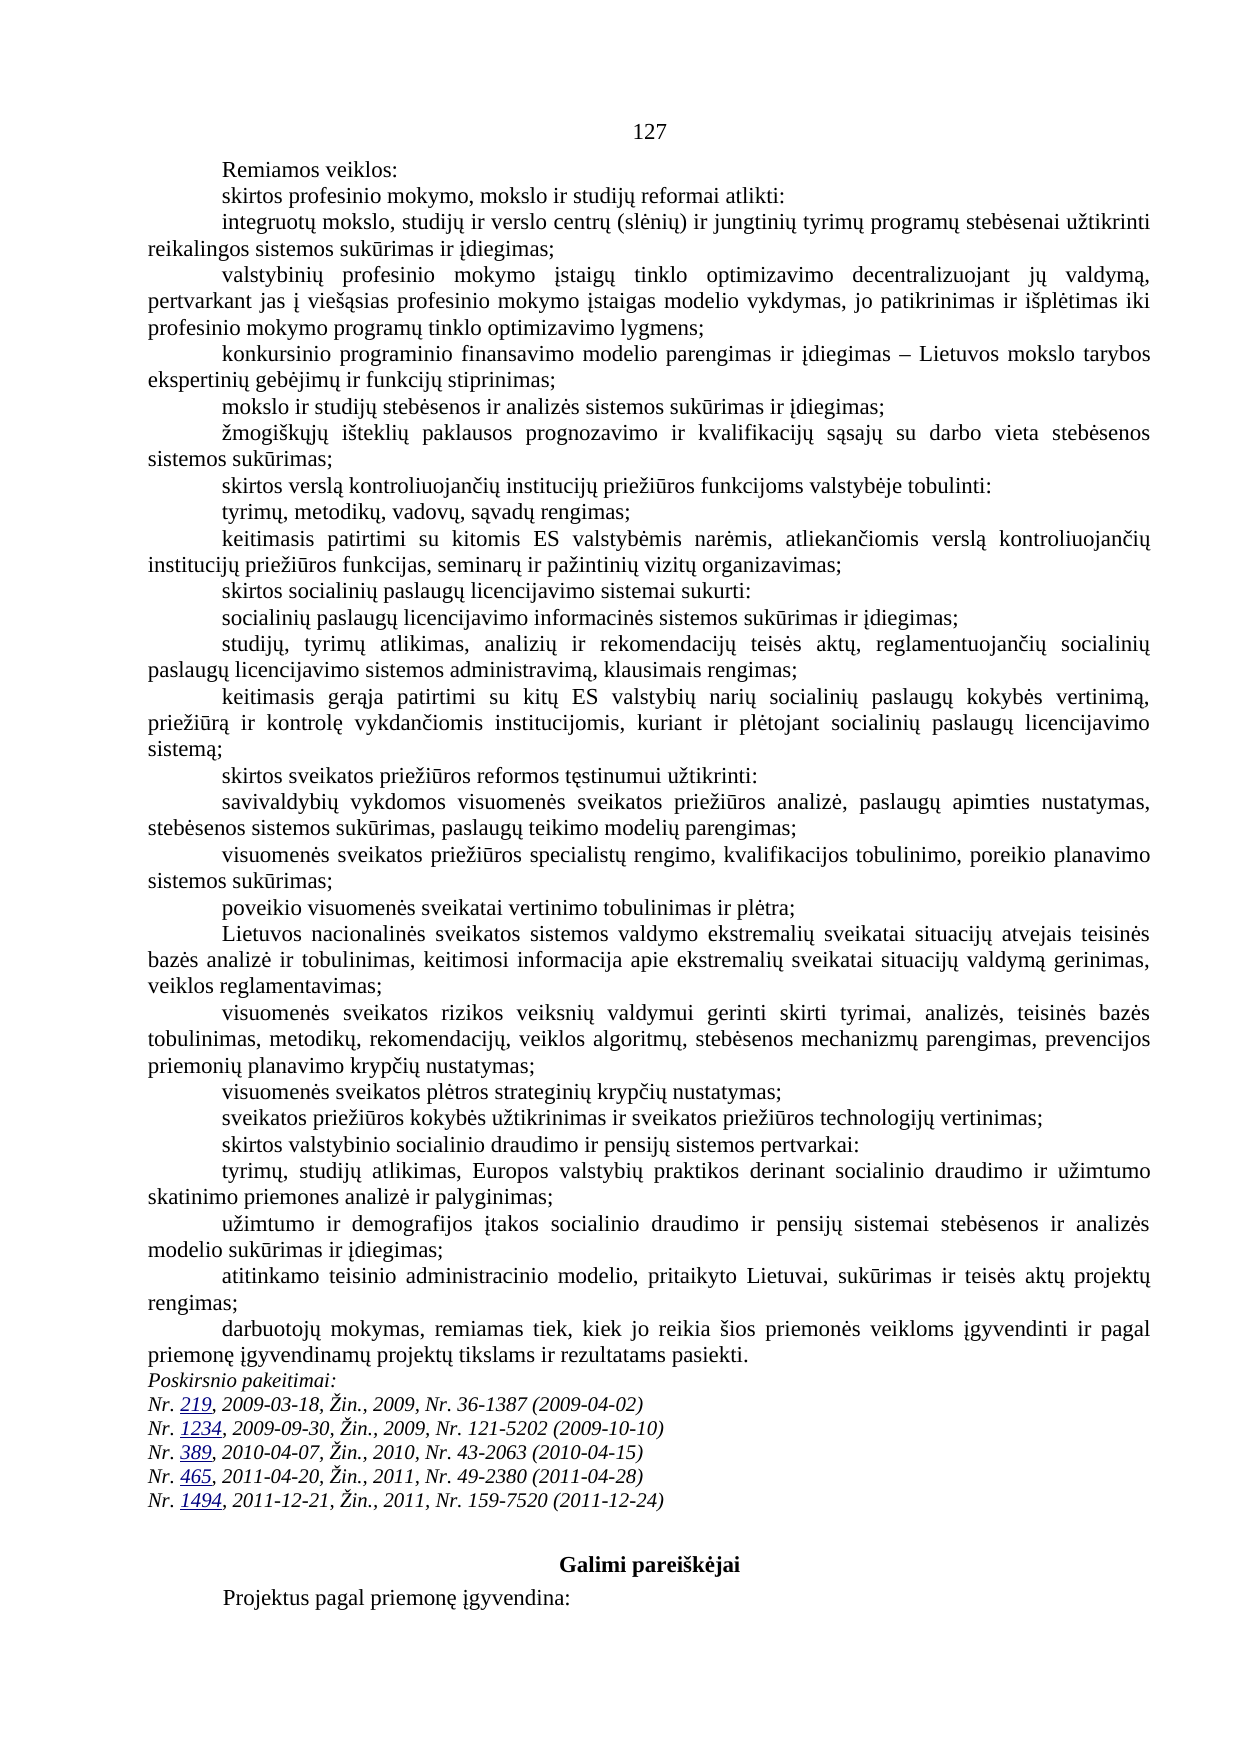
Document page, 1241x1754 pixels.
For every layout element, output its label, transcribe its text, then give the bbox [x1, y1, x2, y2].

text Nr. 465, 2011-04-20, Žin., 2011, Nr. 49-2380 (2011-04-28) [148, 1464, 1152, 1488]
text Nr. 219, 2009-03-18, Žin., 2009, Nr. 36-1387 (2009-04-02) [148, 1392, 1152, 1416]
text Nr. 1494, 2011-12-21, Žin., 2011, Nr. 159-7520 (2011-12-24) [148, 1488, 1152, 1512]
text tyrimų, studijų atlikimas, Europos valstybių praktikos derinant socialinio draudimo ir užimtumo skatinimo priemones analizė ir palyginimas; [148, 1157, 1152, 1210]
text skirtos verslą kontroliuojančių institucijų priežiūros funkcijoms valstybėje tobulinti: [148, 472, 1152, 498]
text visuomenės sveikatos plėtros strateginių krypčių nustatymas; [148, 1078, 1152, 1104]
text keitimasis gerąja patirtimi su kitų ES valstybių narių socialinių paslaugų kokybės vertinimą, priežiūrą ir kontrolę vykdančiomis institucijomis, kuriant ir plėtojant socialinių paslaugų licencijavimo sistemą; [148, 683, 1152, 762]
text skirtos sveikatos priežiūros reformos tęstinumui užtikrinti: [148, 762, 1152, 788]
text sveikatos priežiūros kokybės užtikrinimas ir sveikatos priežiūros technologijų vertinimas; [148, 1104, 1152, 1131]
text Projektus pagal priemonę įgyvendina: [148, 1584, 1152, 1610]
text Remiamos veiklos: [148, 156, 1152, 182]
text visuomenės sveikatos priežiūros specialistų rengimo, kvalifikacijos tobulinimo, poreikio planavimo sistemos sukūrimas; [148, 841, 1152, 893]
text valstybinių profesinio mokymo įstaigų tinklo optimizavimo decentralizuojant jų valdymą, pertvarkant jas į viešąsias profesinio mokymo įstaigas modelio vykdymas, jo patikrinimas ir išplėtimas iki profesinio mokymo programų tinklo optimizavimo lygmens; [148, 261, 1152, 340]
text Poskirsnio pakeitimai: [148, 1368, 1152, 1392]
text Nr. 389, 2010-04-07, Žin., 2010, Nr. 43-2063 (2010-04-15) [148, 1440, 1152, 1464]
text Lietuvos nacionalinės sveikatos sistemos valdymo ekstremalių sveikatai situacijų atvejais teisinės bazės analizė ir tobulinimas, keitimosi informacija apie ekstremalių sveikatai situacijų valdymą gerinimas, veiklos reglamentavimas; [148, 920, 1152, 999]
text Galimi pareiškėjai [148, 1551, 1152, 1577]
text skirtos socialinių paslaugų licencijavimo sistemai sukurti: [148, 577, 1152, 604]
text skirtos profesinio mokymo, mokslo ir studijų reformai atlikti: [148, 182, 1152, 208]
text konkursinio programinio finansavimo modelio parengimas ir įdiegimas – Lietuvos mokslo tarybos ekspertinių gebėjimų ir funkcijų stiprinimas; [148, 340, 1152, 393]
text studijų, tyrimų atlikimas, analizių ir rekomendacijų teisės aktų, reglamentuojančių socialinių paslaugų licencijavimo sistemos administravimą, klausimais rengimas; [148, 630, 1152, 683]
text darbuotojų mokymas, remiamas tiek, kiek jo reikia šios priemonės veikloms įgyvendinti ir pagal priemonę įgyvendinamų projektų tikslams ir rezultatams pasiekti. [148, 1315, 1152, 1368]
text užimtumo ir demografijos įtakos socialinio draudimo ir pensijų sistemai stebėsenos ir analizės modelio sukūrimas ir įdiegimas; [148, 1210, 1152, 1262]
text atitinkamo teisinio administracinio modelio, pritaikyto Lietuvai, sukūrimas ir teisės aktų projektų rengimas; [148, 1262, 1152, 1315]
text visuomenės sveikatos rizikos veiksnių valdymui gerinti skirti tyrimai, analizės, teisinės bazės tobulinimas, metodikų, rekomendacijų, veiklos algoritmų, stebėsenos mechanizmų parengimas, prevencijos priemonių planavimo krypčių nustatymas; [148, 999, 1152, 1078]
text savivaldybių vykdomos visuomenės sveikatos priežiūros analizė, paslaugų apimties nustatymas, stebėsenos sistemos sukūrimas, paslaugų teikimo modelių parengimas; [148, 788, 1152, 841]
text žmogiškųjų išteklių paklausos prognozavimo ir kvalifikacijų sąsajų su darbo vieta stebėsenos sistemos sukūrimas; [148, 419, 1152, 472]
text socialinių paslaugų licencijavimo informacinės sistemos sukūrimas ir įdiegimas; [148, 604, 1152, 630]
text skirtos valstybinio socialinio draudimo ir pensijų sistemos pertvarkai: [148, 1131, 1152, 1157]
text Nr. 1234, 2009-09-30, Žin., 2009, Nr. 121-5202 (2009-10-10) [148, 1416, 1152, 1440]
text mokslo ir studijų stebėsenos ir analizės sistemos sukūrimas ir įdiegimas; [148, 393, 1152, 419]
text integruotų mokslo, studijų ir verslo centrų (slėnių) ir jungtinių tyrimų programų stebėsenai užtikrinti reikalingos sistemos sukūrimas ir įdiegimas; [148, 208, 1152, 261]
text poveikio visuomenės sveikatai vertinimo tobulinimas ir plėtra; [148, 893, 1152, 920]
text keitimasis patirtimi su kitomis ES valstybėmis narėmis, atliekančiomis verslą kontroliuojančių institucijų priežiūros funkcijas, seminarų ir pažintinių vizitų organizavimas; [148, 524, 1152, 577]
text tyrimų, metodikų, vadovų, sąvadų rengimas; [148, 498, 1152, 524]
